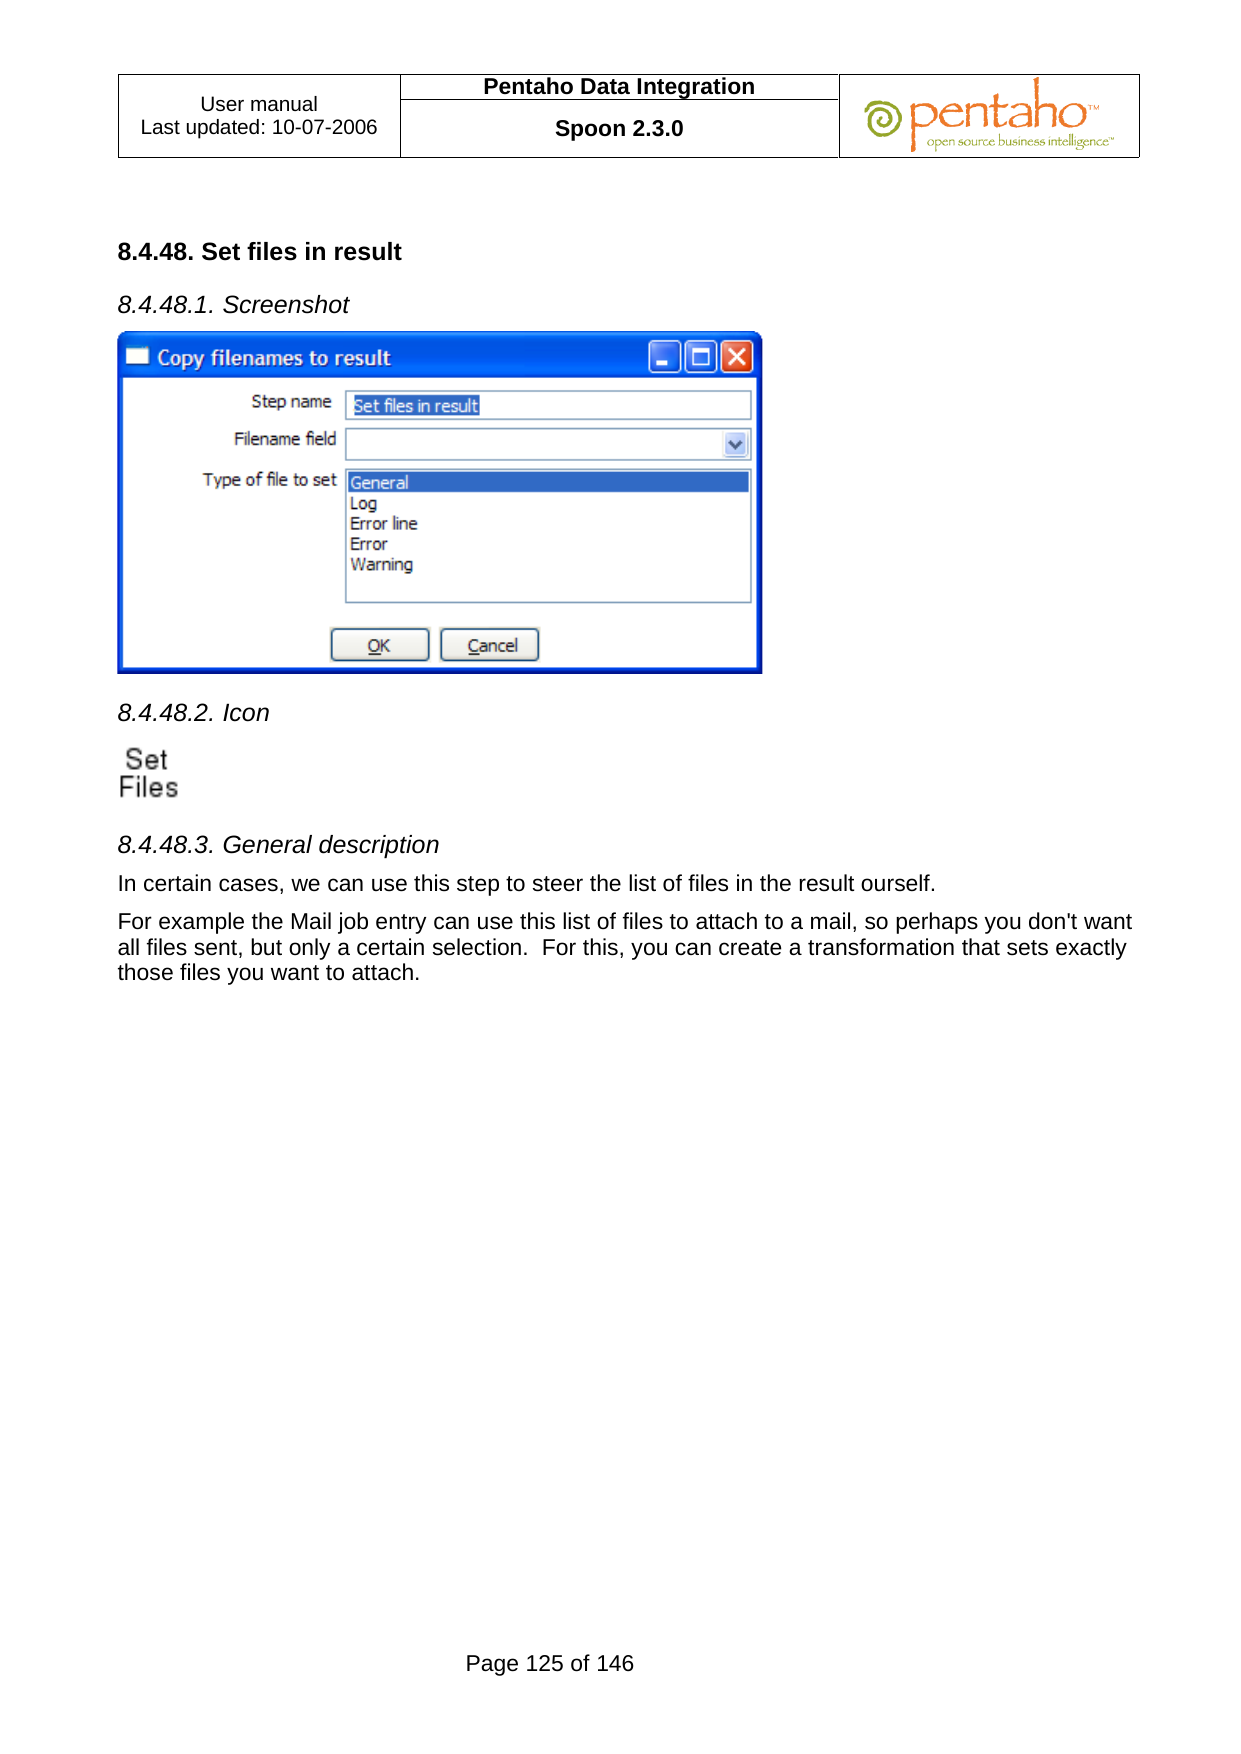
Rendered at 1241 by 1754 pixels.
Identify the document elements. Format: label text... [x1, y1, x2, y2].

subtitle Screenshot [117, 291, 1137, 319]
picture [117, 738, 184, 806]
subtitle General description [117, 831, 1137, 858]
text In certain cases, we can use this step to steer the list of files in the result ourself. [117, 871, 1137, 897]
subtitle Icon [117, 698, 1137, 726]
picture [117, 331, 763, 674]
text For example the Mail job entry can use this list of files to attach to a mail, so perhaps you don't want all files sent, but only a certain selection. For this, you can create a transformation that sets exactly those files you want to attach. [117, 909, 1137, 986]
subtitle Set files in result [117, 238, 1137, 266]
